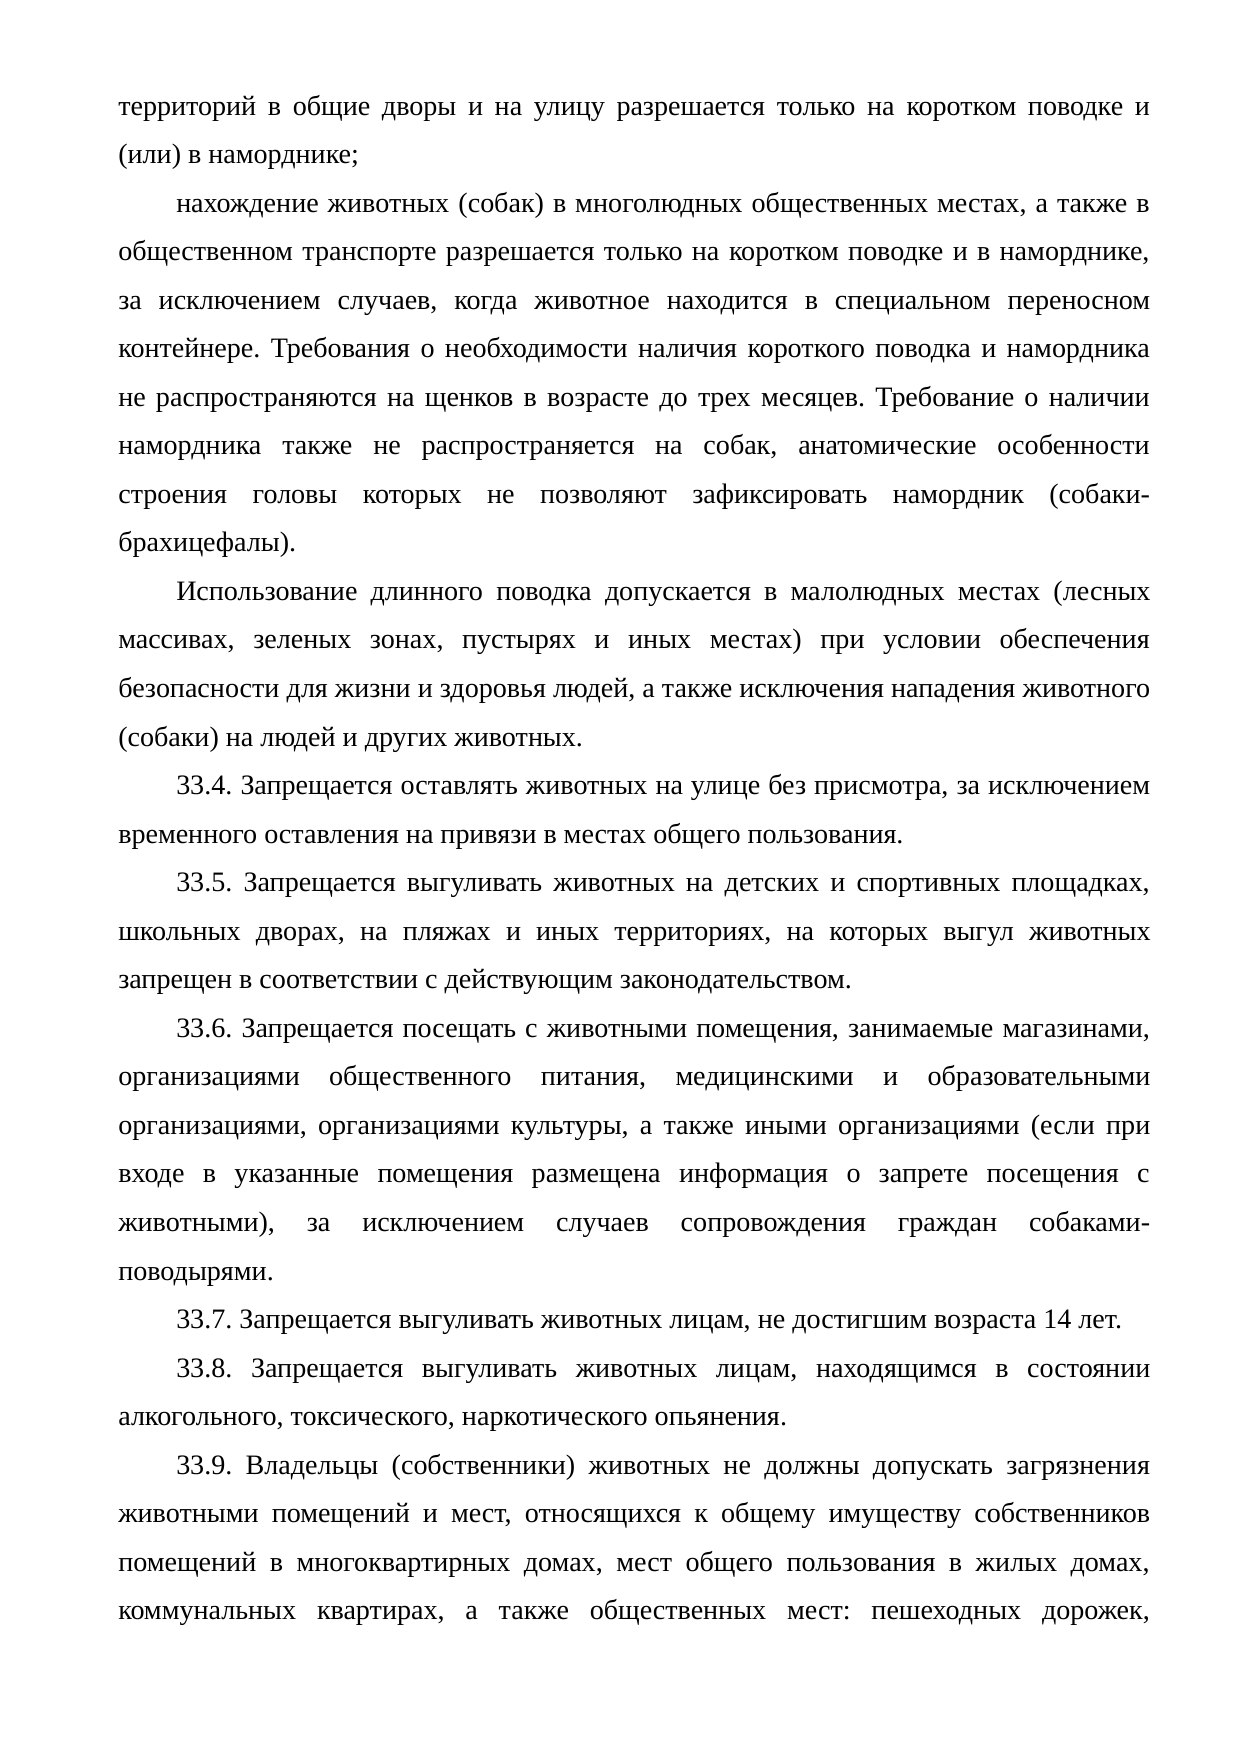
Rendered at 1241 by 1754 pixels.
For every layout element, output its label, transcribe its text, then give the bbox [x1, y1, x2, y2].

text нахождение животных (собак) в многолюдных общественных местах, а также в общественном транспорте разрешается только на коротком поводке и в наморднике, за исключением случаев, когда животное находится в специальном переносном контейнере. Требования о необходимости наличия короткого поводка и намордника не распространяются на щенков в возрасте до трех месяцев. Требование о наличии намордника также не распространяется на собак, анатомические особенности строения головы которых не позволяют зафиксировать намордник (собаки-брахицефалы). [118, 186, 1151, 558]
text территорий в общие дворы и на улицу разрешается только на коротком поводке и (или) в наморднике; [118, 89, 1151, 169]
text 33.7. Запрещается выгуливать животных лицам, не достигшим возраста 14 лет. [118, 1302, 1151, 1334]
text 33.6. Запрещается посещать с животными помещения, занимаемые магазинами, организациями общественного питания, медицинскими и образовательными организациями, организациями культуры, а также иными организациями (если при входе в указанные помещения размещена информация о запрете посещения с животными), за исключением случаев сопровождения граждан собаками-поводырями. [118, 1011, 1151, 1286]
text 33.9. Владельцы (собственники) животных не должны допускать загрязнения животными помещений и мест, относящихся к общему имуществу собственников помещений в многоквартирных домах, мест общего пользования в жилых домах, коммунальных квартирах, а также общественных мест: пешеходных дорожек, [118, 1448, 1151, 1626]
text 33.4. Запрещается оставлять животных на улице без присмотра, за исключением временного оставления на привязи в местах общего пользования. [118, 768, 1151, 849]
text 33.5. Запрещается выгуливать животных на детских и спортивных площадках, школьных дворах, на пляжах и иных территориях, на которых выгул животных запрещен в соответствии с действующим законодательством. [118, 865, 1151, 995]
text 33.8. Запрещается выгуливать животных лицам, находящимся в состоянии алкогольного, токсического, наркотического опьянения. [118, 1351, 1151, 1432]
text Использование длинного поводка допускается в малолюдных местах (лесных массивах, зеленых зонах, пустырях и иных местах) при условии обеспечения безопасности для жизни и здоровья людей, а также исключения нападения животного (собаки) на людей и других животных. [118, 574, 1151, 752]
